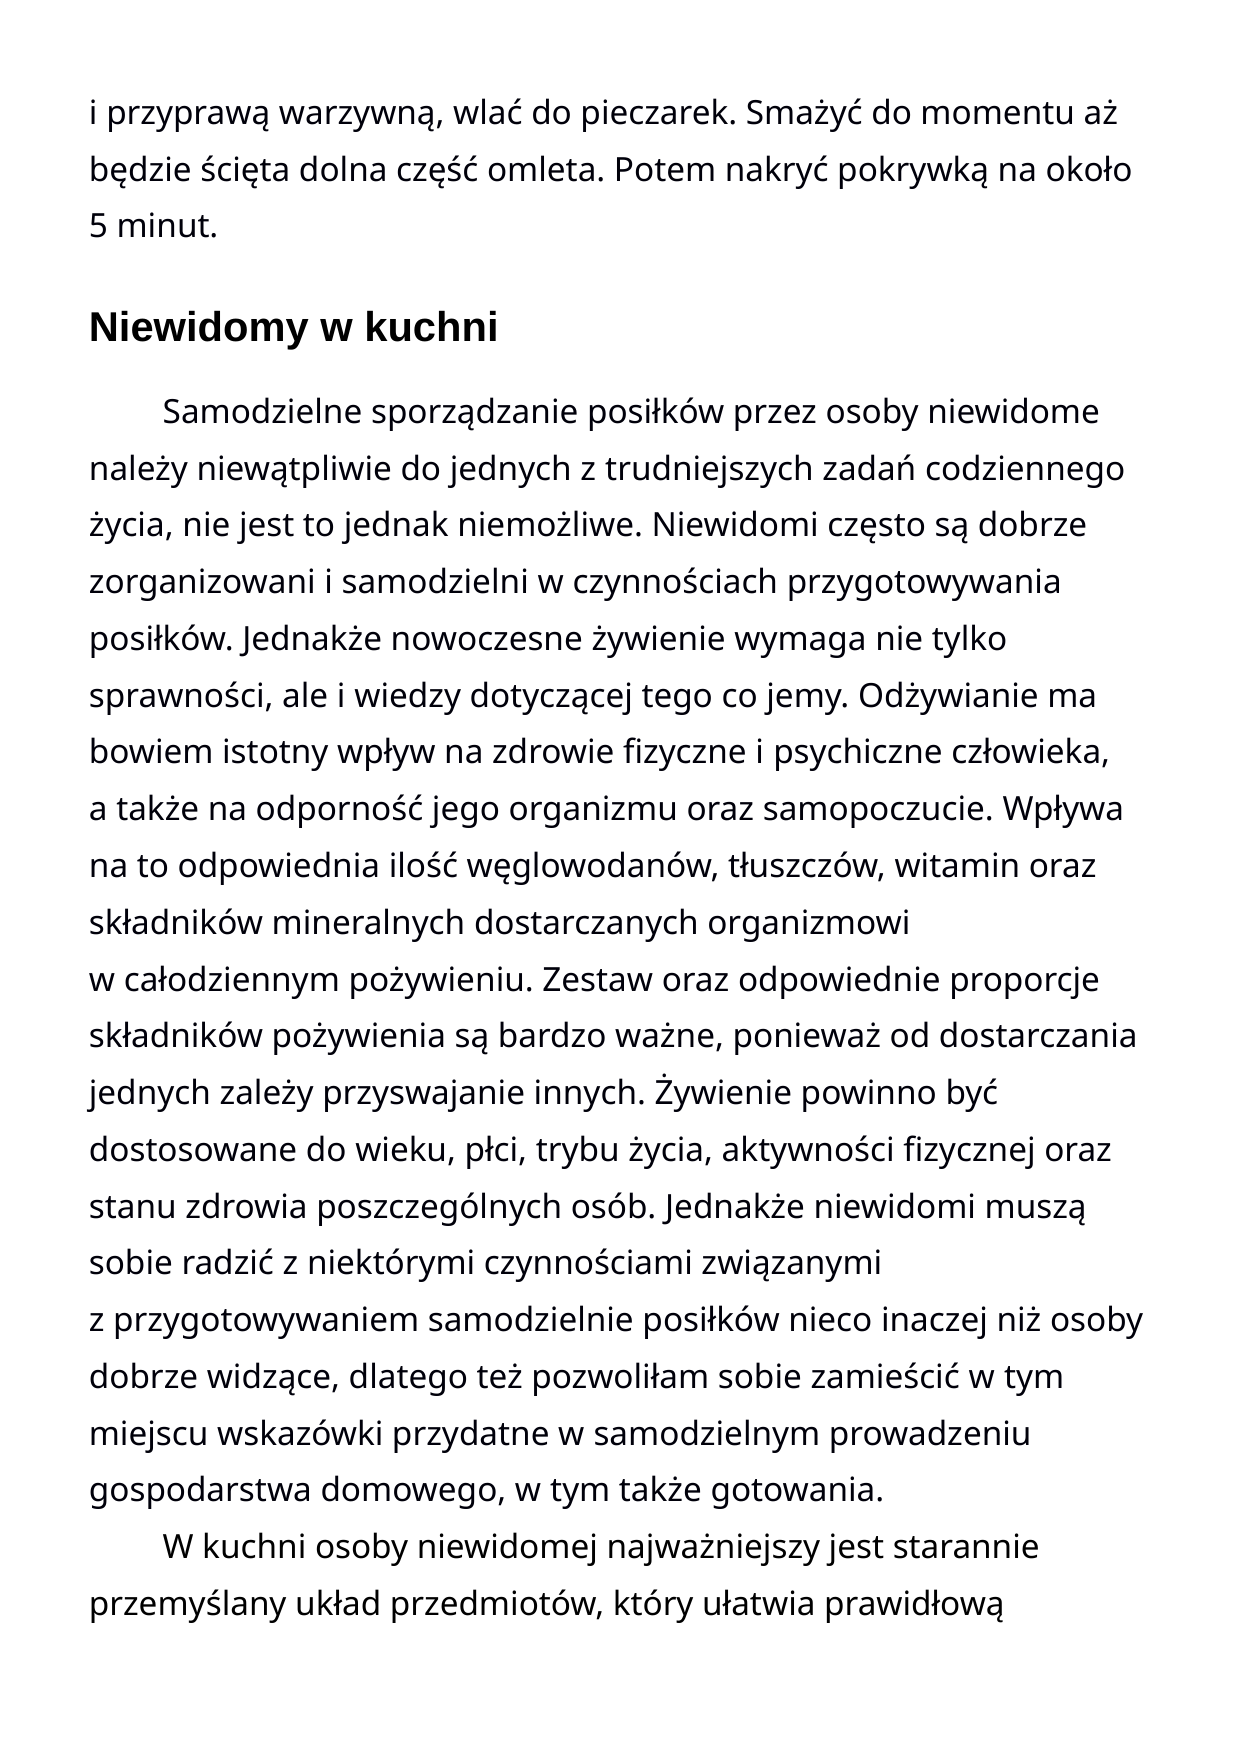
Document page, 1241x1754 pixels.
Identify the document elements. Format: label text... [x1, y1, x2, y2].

text W kuchni osoby niewidomej najważniejszy jest starannie przemyślany układ przedmiotów, który ułatwia prawidłową [89, 1523, 1152, 1625]
text Samodzielne sporządzanie posiłków przez osoby niewidome należy niewątpliwie do jednych z trudniejszych zadań codziennego życia, nie jest to jednak niemożliwe. Niewidomi często są dobrze zorganizowani i samodzielni w czynnościach przygotowywania posiłków. Jednakże nowoczesne żywienie wymaga nie tylko sprawności, ale i wiedzy dotyczącej tego co jemy. Odżywianie ma bowiem istotny wpływ na zdrowie fizyczne i psychiczne człowieka, a także na odporność jego organizmu oraz samopoczucie. Wpływa na to odpowiednia ilość węglowodanów, tłuszczów, witamin oraz składników mineralnych dostarczanych organizmowi w całodziennym pożywieniu. Zestaw oraz odpowiednie proporcje składników pożywienia są bardzo ważne, ponieważ od dostarczania jednych zależy przyswajanie innych. Żywienie powinno być dostosowane do wieku, płci, trybu życia, aktywności fizycznej oraz stanu zdrowia poszczególnych osób. Jednakże niewidomi muszą sobie radzić z niektórymi czynnościami związanymi z przygotowywaniem samodzielnie posiłków nieco inaczej niż osoby dobrze widzące, dlatego też pozwoliłam sobie zamieścić w tym miejscu wskazówki przydatne w samodzielnym prowadzeniu gospodarstwa domowego, w tym także gotowania. [89, 388, 1152, 1512]
subtitle Niewidomy w kuchni [89, 303, 1152, 351]
text i przyprawą warzywną, wlać do pieczarek. Smażyć do momentu aż będzie ścięta dolna część omleta. Potem nakryć pokrywką na około 5 minut. [89, 89, 1152, 248]
